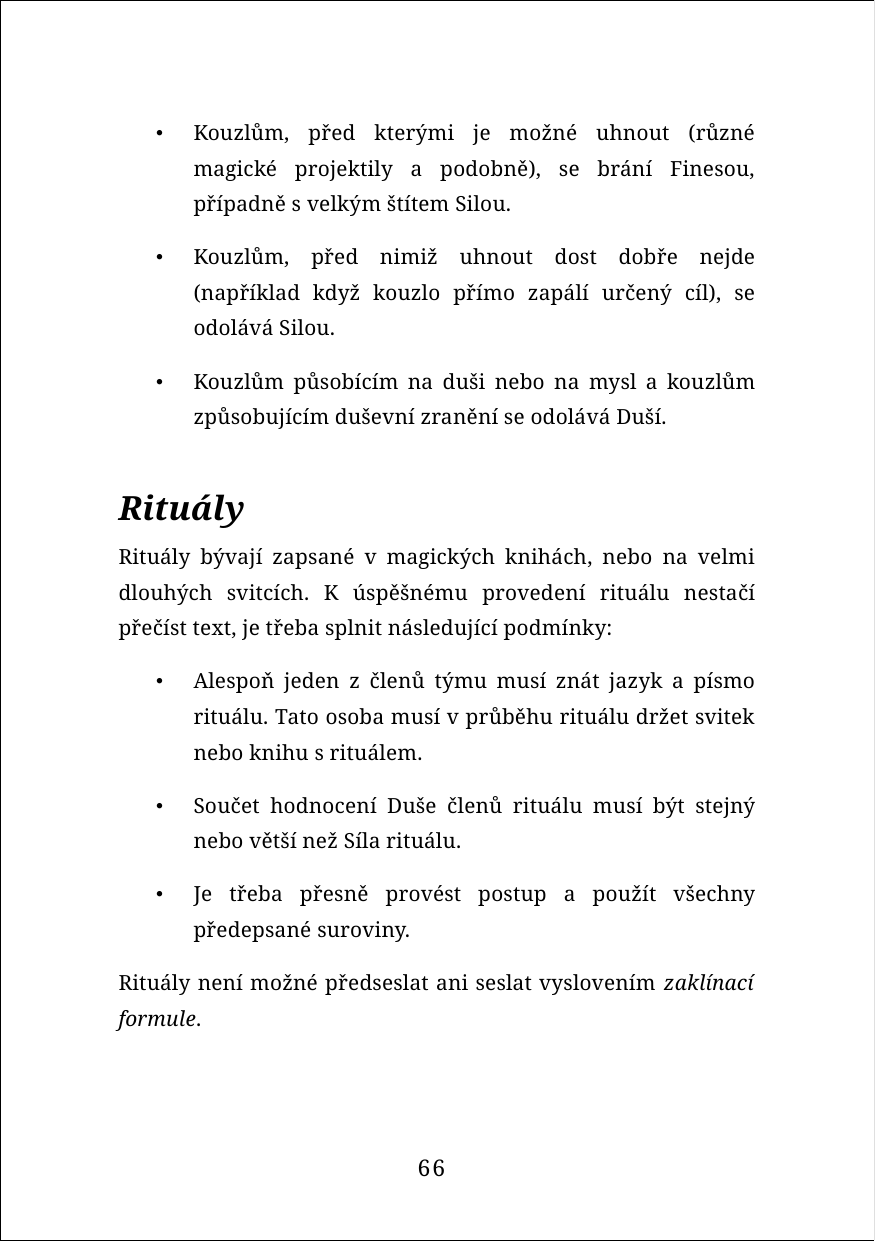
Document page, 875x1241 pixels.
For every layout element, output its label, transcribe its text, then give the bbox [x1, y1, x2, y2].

list Kouzlům, před nimiž uhnout dost dobře nejde (například když kouzlo přímo zapálí určený cíl), se odolává Silou. [156, 242, 756, 342]
list Kouzlům, před kterými je možné uhnout (různé magické projektily a podobně), se brání Finesou, případně s velkým štítem Silou. [156, 118, 756, 218]
text Rituály není možné předseslat ani seslat vyslovením zaklínací formule. [118, 968, 756, 1032]
list Kouzlům působícím na duši nebo na mysl a kouzlům způsobujícím duševní zranění se odolává Duší. [156, 367, 756, 431]
list Součet hodnocení Duše členů rituálu musí být stejný nebo větší než Síla rituálu. [156, 791, 756, 855]
list Alespoň jeden z členů týmu musí znát jazyk a písmo rituálu. Tato osoba musí v průběhu rituálu držet svitek nebo knihu s rituálem. [156, 667, 756, 766]
subtitle Rituály [118, 485, 756, 531]
text Rituály bývají zapsané v magických knihách, nebo na velmi dlouhých svitcích. K úspěšnému provedení rituálu nestačí přečíst text, je třeba splnit následující podmínky: [118, 542, 756, 642]
list Je třeba přesně provést postup a použít všechny předepsané suroviny. [156, 879, 756, 943]
